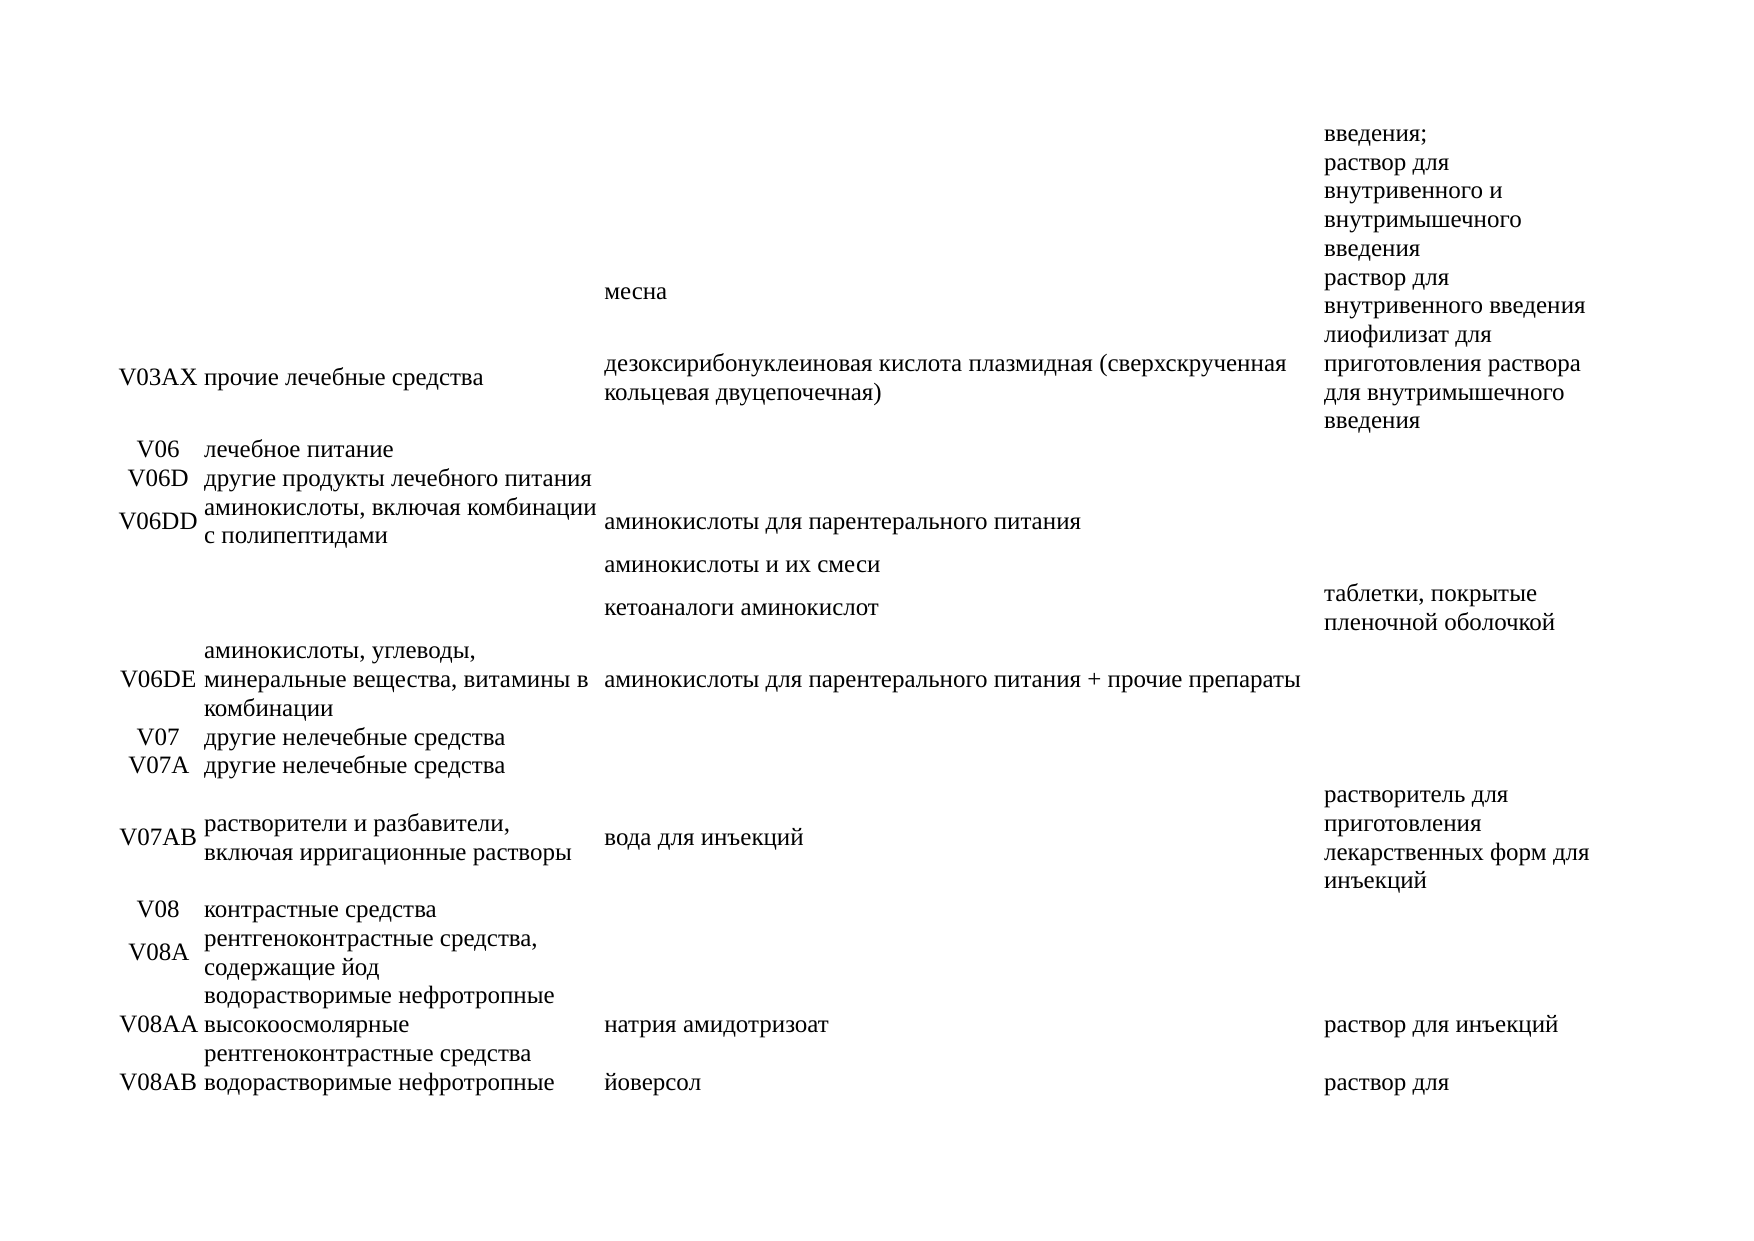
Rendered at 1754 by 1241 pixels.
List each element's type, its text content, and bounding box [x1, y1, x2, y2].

table_cell [118, 118, 204, 262]
table_cell вода для инъекций [604, 779, 1324, 894]
table_cell V07 [118, 722, 204, 751]
table_cell раствор для инъекций [1324, 981, 1607, 1067]
table_cell введения; раствор для внутривенного и внутримышечного введения [1324, 118, 1607, 262]
table_cell V08A [118, 923, 204, 981]
table_cell V08 [118, 894, 204, 923]
table_cell V06DE [118, 636, 204, 722]
table_cell таблетки, покрытые пленочной оболочкой [1324, 578, 1607, 636]
table_cell [604, 751, 1324, 779]
table_cell аминокислоты, включая комбинации с полипептидами [204, 492, 604, 549]
table_cell [204, 549, 604, 578]
table_cell V07A [118, 751, 204, 779]
table_cell водорастворимые нефротропные [204, 1067, 604, 1120]
table_cell [1324, 434, 1607, 463]
table_cell V06 [118, 434, 204, 463]
table_cell [204, 118, 604, 262]
table_cell другие нелечебные средства [204, 722, 604, 751]
table_cell раствор для внутривенного введения [1324, 262, 1607, 319]
table_cell йоверсол [604, 1067, 1324, 1120]
table_cell [604, 722, 1324, 751]
table_cell [204, 262, 604, 319]
table_cell [604, 463, 1324, 492]
table_cell [604, 923, 1324, 981]
table_cell V07AB [118, 779, 204, 894]
table_cell контрастные средства [204, 894, 604, 923]
table_cell [118, 549, 204, 578]
table_cell [604, 894, 1324, 923]
table_cell [1324, 636, 1607, 722]
table_cell [1324, 923, 1607, 981]
table_cell V06D [118, 463, 204, 492]
table_cell другие продукты лечебного питания [204, 463, 604, 492]
table_cell [1324, 492, 1607, 549]
table_cell V08AB [118, 1067, 204, 1120]
table_cell [118, 578, 204, 636]
table_cell растворители и разбавители, включая ирригационные растворы [204, 779, 604, 894]
table_cell раствор для [1324, 1067, 1607, 1120]
table_cell дезоксирибонуклеиновая кислота плазмидная (сверхскрученная кольцевая двуцепочечная) [604, 319, 1324, 434]
table_cell месна [604, 262, 1324, 319]
table_cell [1324, 751, 1607, 779]
table_cell [604, 118, 1324, 262]
table_cell [1324, 549, 1607, 578]
table_cell лечебное питание [204, 434, 604, 463]
table_cell водорастворимые нефротропные высокоосмолярные рентгеноконтрастные средства [204, 981, 604, 1067]
table_cell V03AX [118, 319, 204, 434]
table_cell V06DD [118, 492, 204, 549]
table_cell другие нелечебные средства [204, 751, 604, 779]
table_cell [1324, 894, 1607, 923]
table_cell аминокислоты, углеводы, минеральные вещества, витамины в комбинации [204, 636, 604, 722]
table_cell [604, 434, 1324, 463]
table_cell натрия амидотризоат [604, 981, 1324, 1067]
table_cell [1324, 463, 1607, 492]
table_cell лиофилизат для приготовления раствора для внутримышечного введения [1324, 319, 1607, 434]
table_cell рентгеноконтрастные средства, содержащие йод [204, 923, 604, 981]
table_cell аминокислоты и их смеси [604, 549, 1324, 578]
table_cell аминокислоты для парентерального питания + прочие препараты [604, 636, 1324, 722]
table_cell V08AA [118, 981, 204, 1067]
table_cell [1324, 722, 1607, 751]
table_cell кетоаналоги аминокислот [604, 578, 1324, 636]
table_cell аминокислоты для парентерального питания [604, 492, 1324, 549]
table_cell растворитель для приготовления лекарственных форм для инъекций [1324, 779, 1607, 894]
table_cell прочие лечебные средства [204, 319, 604, 434]
table_cell [118, 262, 204, 319]
table_cell [204, 578, 604, 636]
